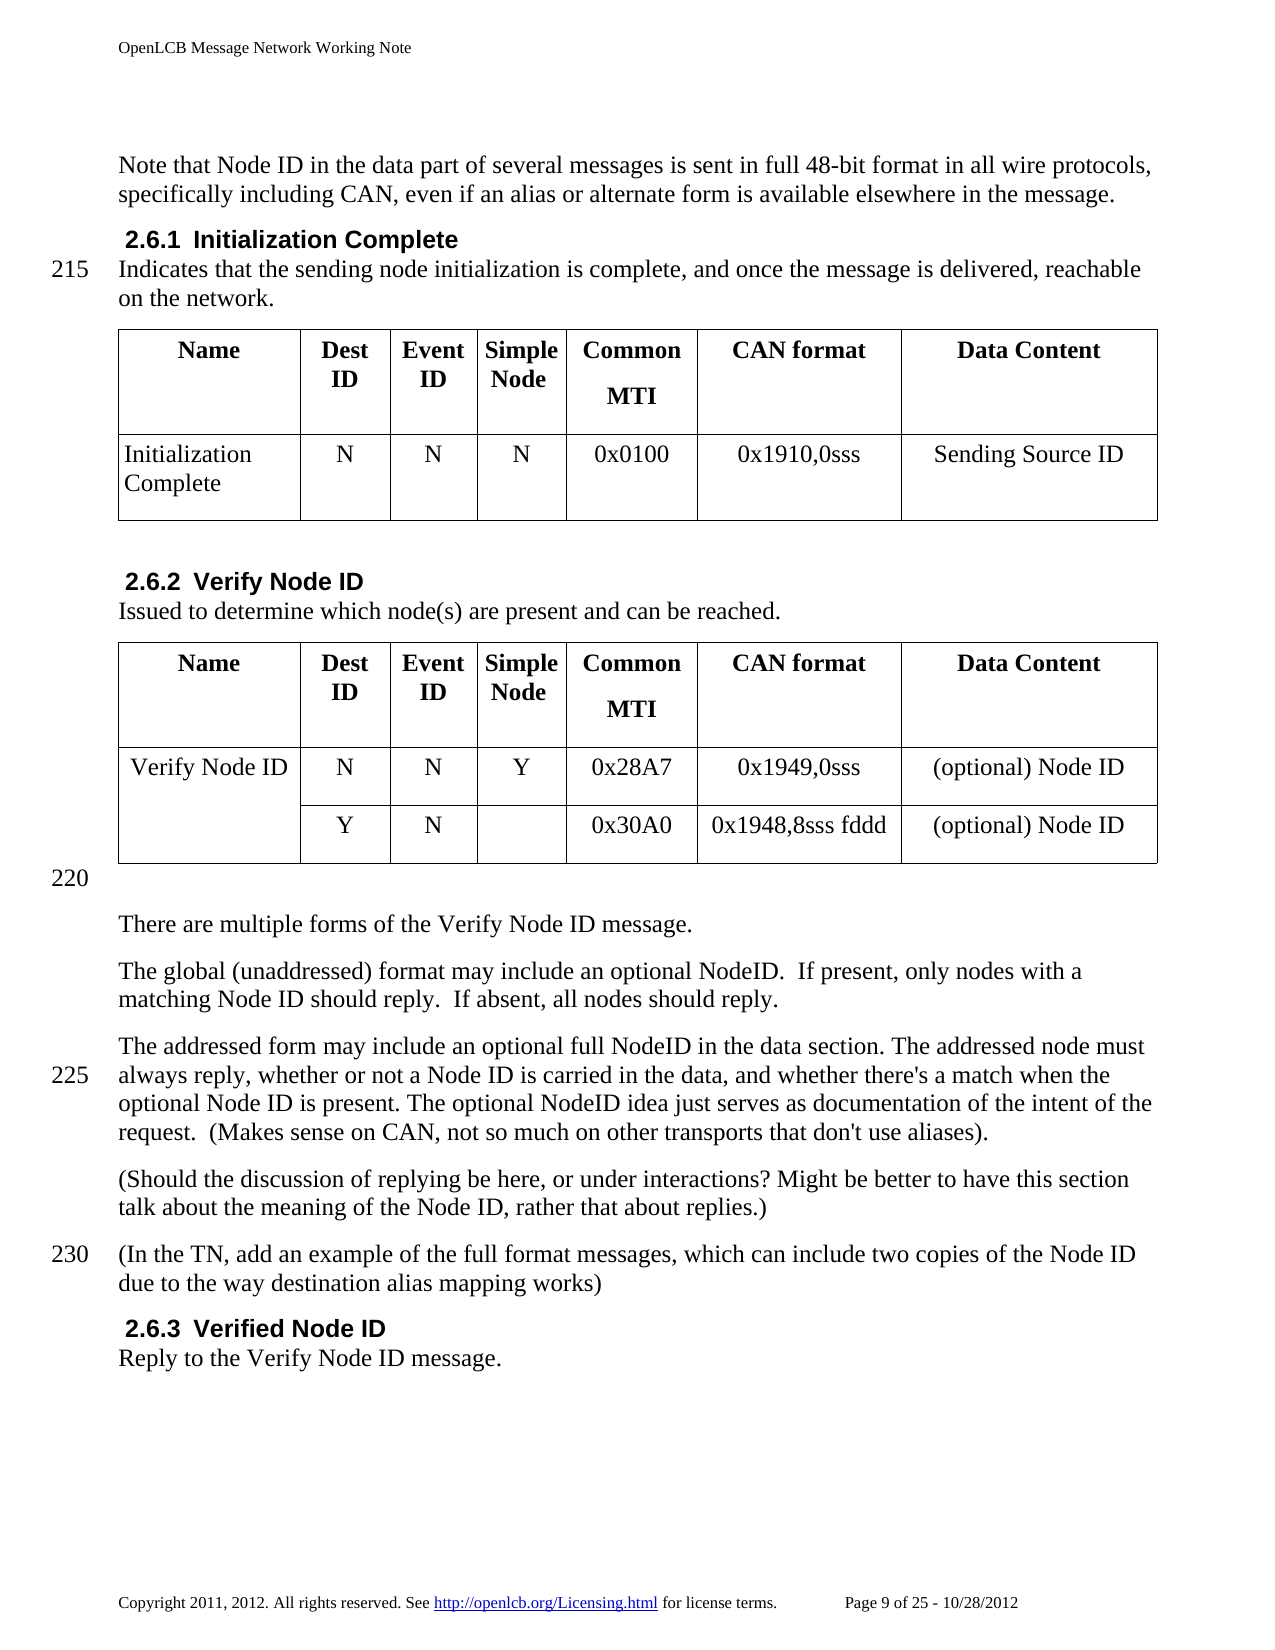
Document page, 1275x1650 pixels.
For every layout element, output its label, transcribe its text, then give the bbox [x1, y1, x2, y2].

subtitle Initialization Complete [118, 225, 1157, 254]
text Note that Node ID in the data part of several messages is sent in full 48-bit format in all wire protocols, specifically including CAN, even if an alias or alternate form is available elsewhere in the message. [118, 150, 1157, 207]
table_header Data Content [902, 330, 1157, 434]
table_header Event ID [391, 643, 477, 747]
table_header Common MTI [567, 330, 697, 434]
table_cell 0x1949,0sss [698, 748, 901, 805]
table_cell Y [478, 748, 566, 805]
text Issued to determine which node(s) are present and can be reached. [118, 596, 1157, 624]
text (In the TN, add an example of the full format messages, which can include two copies of the Node ID due to the way destination alias mapping works) [118, 1239, 1157, 1296]
table_cell N [301, 748, 390, 805]
table_cell (optional) Node ID [902, 748, 1157, 805]
table_cell [478, 806, 566, 863]
subtitle Verify Node ID [118, 567, 1157, 596]
table_cell 0x30A0 [567, 806, 697, 863]
text The global (unaddressed) format may include an optional NodeID. If present, only nodes with a matching Node ID should reply. If absent, all nodes should reply. [118, 956, 1157, 1013]
text There are multiple forms of the Verify Node ID message. [118, 909, 1157, 938]
text (Should the discussion of replying be here, or under interactions? Might be better to have this section talk about the meaning of the Node ID, rather that about replies.) [118, 1164, 1157, 1221]
table_header Event ID [391, 330, 477, 434]
table_cell Sending Source ID [902, 435, 1157, 520]
text Indicates that the sending node initialization is complete, and once the message is delivered, reachable on the network. [118, 254, 1157, 311]
subtitle Verified Node ID [118, 1314, 1157, 1343]
table_cell 0x0100 [567, 435, 697, 520]
text Reply to the Verify Node ID message. [118, 1343, 1157, 1372]
table_header Data Content [902, 643, 1157, 747]
table_header Simple Node [478, 643, 566, 747]
table_header Name [119, 330, 300, 434]
table_cell Verify Node ID [119, 748, 300, 863]
table_cell 0x28A7 [567, 748, 697, 805]
text The addressed form may include an optional full NodeID in the data section. The addressed node must always reply, whether or not a Node ID is carried in the data, and whether there's a match when the optional Node ID is present. The optional NodeID idea just serves as documentation of the intent of the request. (Makes sense on CAN, not so much on other transports that don't use aliases). [118, 1031, 1157, 1146]
table_header CAN format [698, 330, 901, 434]
table_cell (optional) Node ID [902, 806, 1157, 863]
table_header Name [119, 643, 300, 747]
table_cell N [391, 806, 477, 863]
table_cell 0x1910,0sss [698, 435, 901, 520]
table_cell N [478, 435, 566, 520]
table_cell N [391, 435, 477, 520]
table_cell 0x1948,8sss fddd [698, 806, 901, 863]
table_cell Y [301, 806, 390, 863]
table_header CAN format [698, 643, 901, 747]
table_header Simple Node [478, 330, 566, 434]
table_cell N [301, 435, 390, 520]
table_header Dest ID [301, 643, 390, 747]
table_header Dest ID [301, 330, 390, 434]
table_cell N [391, 748, 477, 805]
table_cell Initialization Complete [119, 435, 300, 520]
table_header Common MTI [567, 643, 697, 747]
